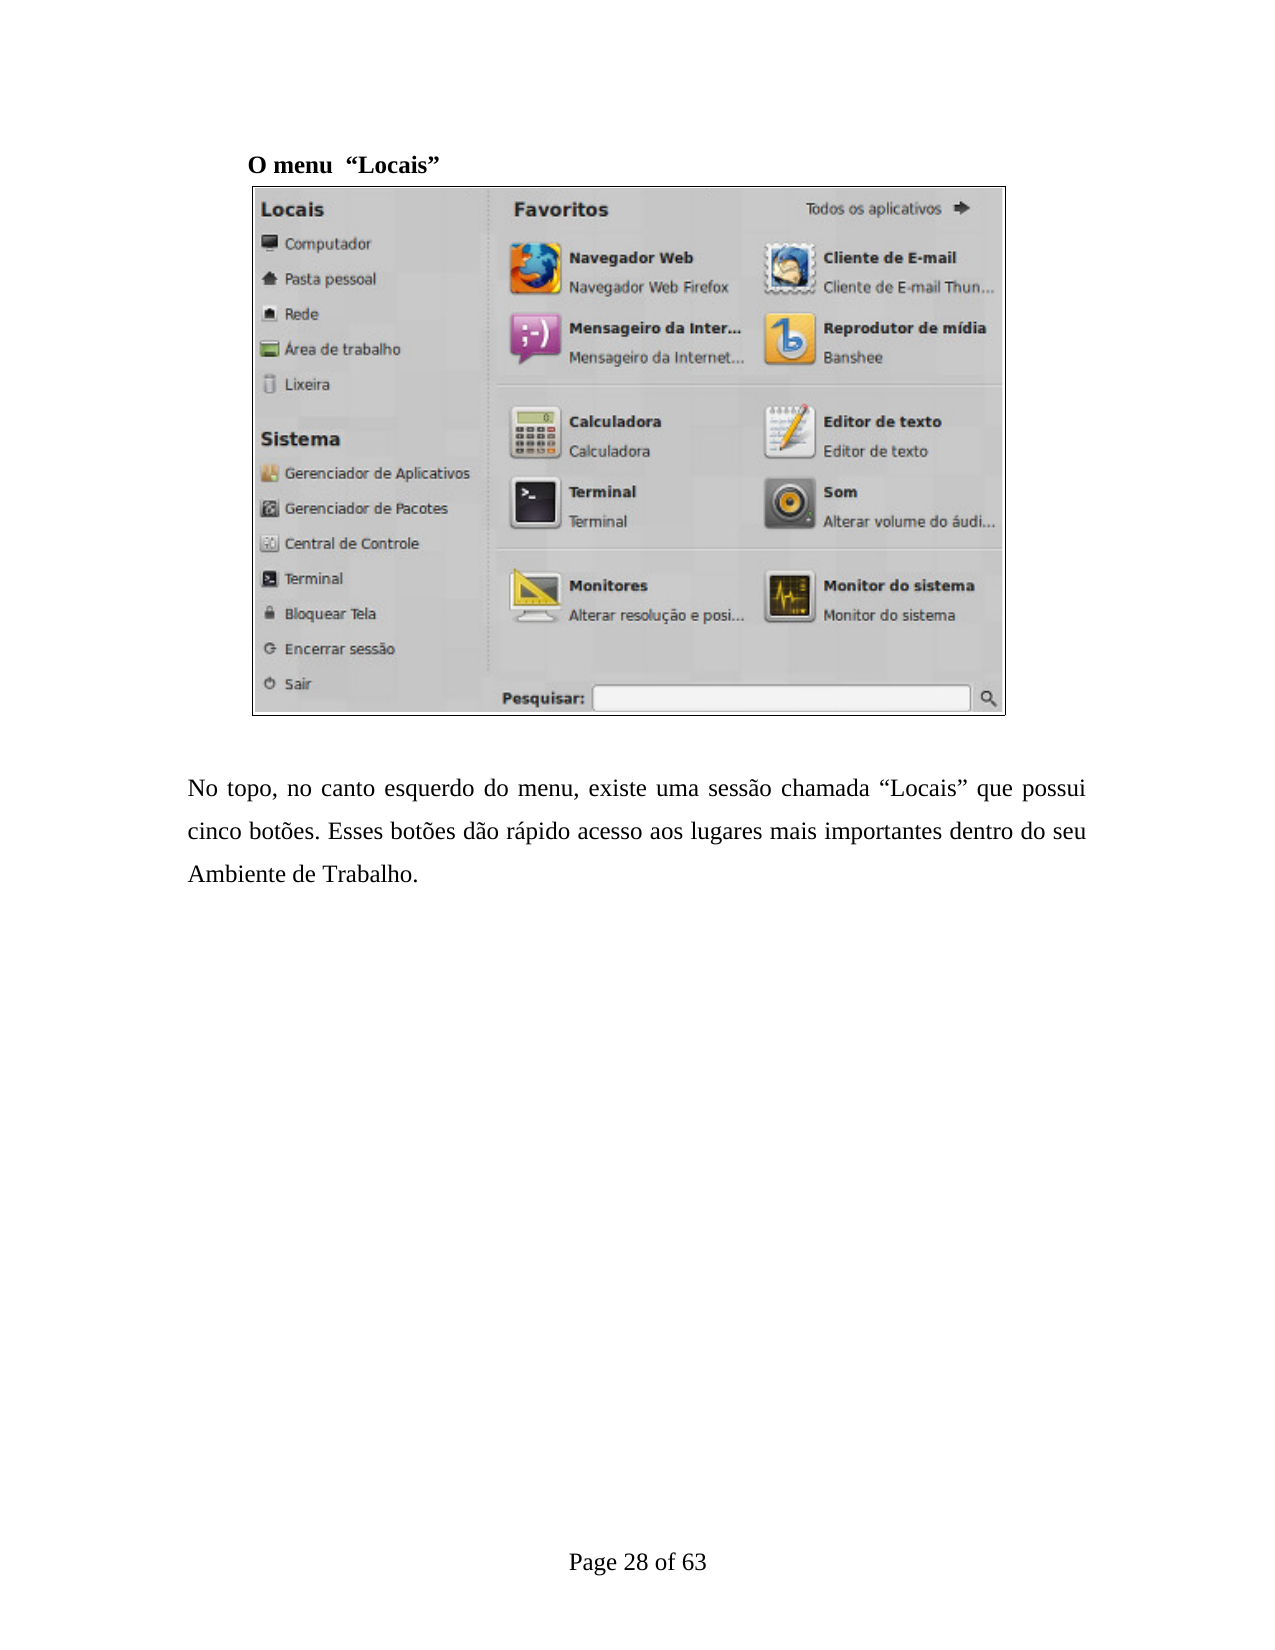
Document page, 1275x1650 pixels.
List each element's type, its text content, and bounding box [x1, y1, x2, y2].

subtitle O menu “Locais” [187, 150, 1087, 179]
text No topo, no canto esquerdo do menu, existe uma sessão chamada “Locais” que possui cinco botões. Esses botões dão rápido acesso aos lugares mais importantes dentro do seu Ambiente de Trabalho. [187, 773, 1087, 888]
picture [255, 188, 1003, 712]
